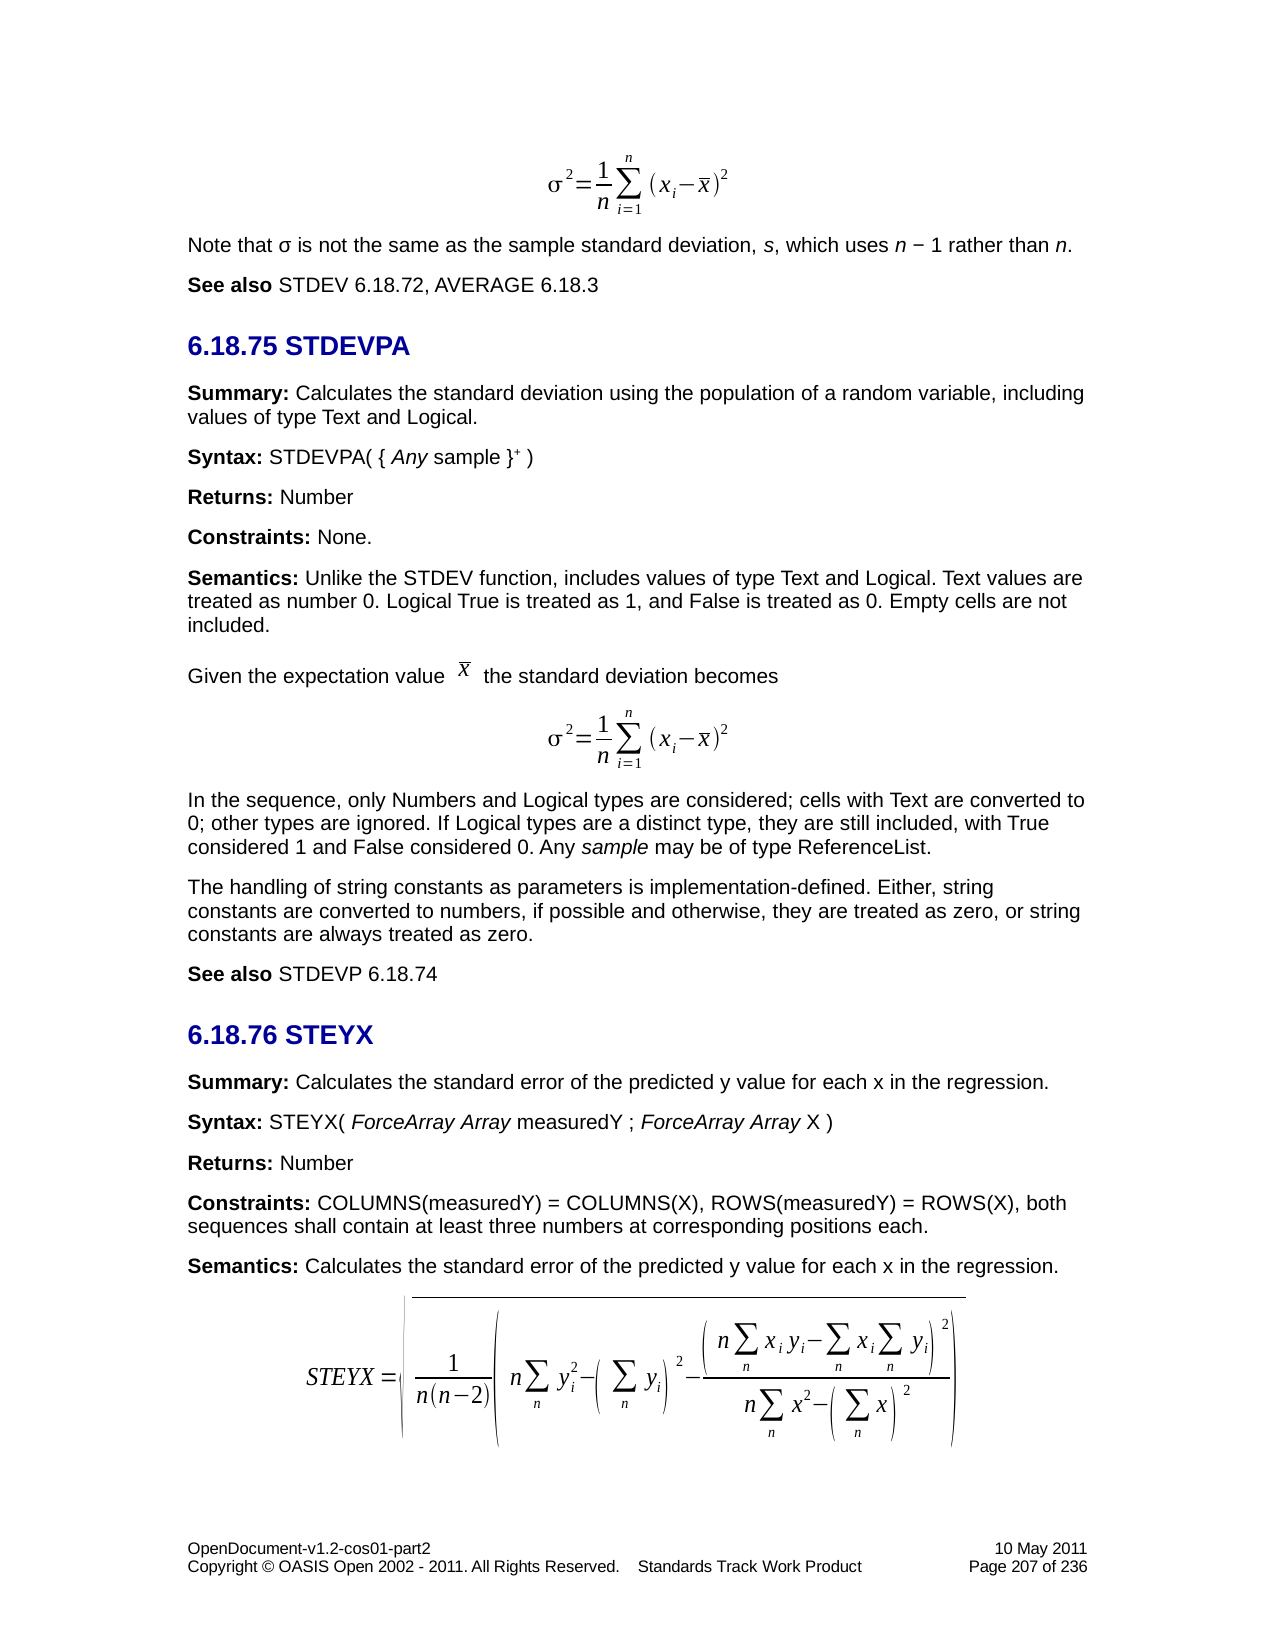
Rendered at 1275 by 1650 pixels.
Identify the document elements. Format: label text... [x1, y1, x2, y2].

text Returns: Number [187, 1151, 1088, 1174]
text The handling of string constants as parameters is implementation-defined. Either, string constants are converted to numbers, if possible and otherwise, they are treated as zero, or string constants are always treated as zero. [187, 876, 1088, 946]
text See also STDEVP 6.18.74 [187, 963, 1088, 986]
subtitle STDEVPA [187, 331, 1088, 361]
text Constraints: None. [187, 526, 1088, 549]
text Given the expectation value the standard deviation becomes [187, 653, 1088, 688]
text Summary: Calculates the standard deviation using the population of a random variable, including values of type Text and Logical. [187, 382, 1088, 429]
text Constraints: COLUMNS(measuredY) = COLUMNS(X), ROWS(measuredY) = ROWS(X), both sequences shall contain at least three numbers at corresponding positions each. [187, 1191, 1088, 1238]
text Semantics: Calculates the standard error of the predicted y value for each x in the regression. [187, 1255, 1088, 1278]
subtitle STEYX [187, 1020, 1088, 1050]
text Syntax: STDEVPA( { Any sample }+ ) [187, 445, 1088, 469]
text Syntax: STEYX( ForceArray Array measuredY ; ForceArray Array X ) [187, 1111, 1088, 1134]
text Summary: Calculates the standard error of the predicted y value for each x in the regression. [187, 1071, 1088, 1094]
text See also STDEV 6.18.72, AVERAGE 6.18.3 [187, 274, 1088, 297]
text Semantics: Unlike the STDEV function, includes values of type Text and Logical. Text values are treated as number 0. Logical True is treated as 1, and False is treated as 0. Empty cells are not included. [187, 566, 1088, 637]
text Returns: Number [187, 486, 1088, 509]
text In the sequence, only Numbers and Logical types are considered; cells with Text are converted to 0; other types are ignored. If Logical types are a distinct type, they are still included, with True considered 1 and False considered 0. Any sample may be of type ReferenceList. [187, 788, 1088, 859]
text Note that σ is not the same as the sample standard deviation, s, which uses n − 1 rather than n. [187, 234, 1088, 257]
